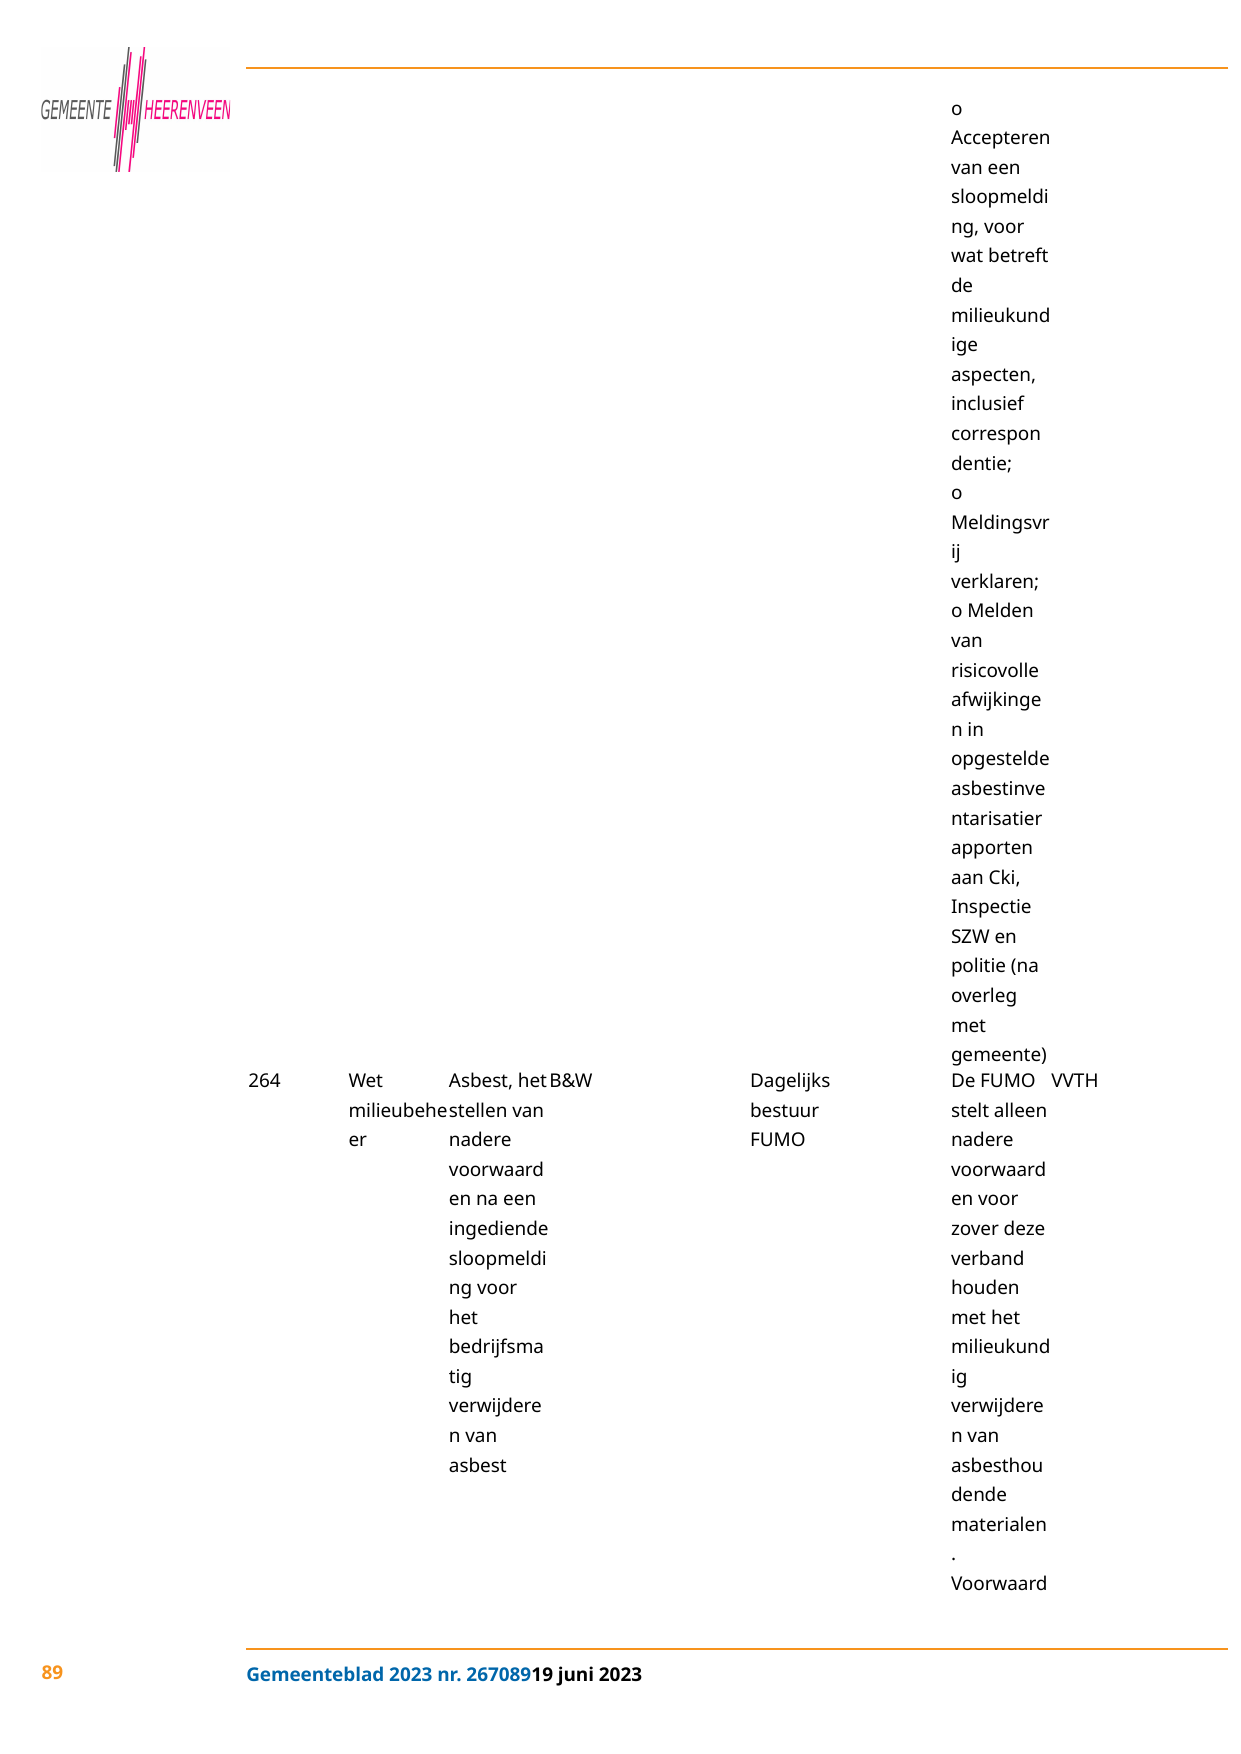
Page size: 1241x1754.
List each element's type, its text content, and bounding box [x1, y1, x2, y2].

table_cell VVTH [1051, 1067, 1152, 1596]
table_cell [549, 95, 649, 1067]
table_cell B&W [549, 1067, 649, 1596]
table_cell Dagelijks bestuur FUMO [750, 1067, 850, 1596]
table_cell [449, 95, 549, 1067]
table_cell [650, 1067, 750, 1596]
table_cell 264 [248, 1067, 348, 1596]
table_cell De FUMO stelt alleen nadere voorwaarden voor zover deze verband houden met het milieukundig verwijderen van asbesthoudende materialen. Voorwaard [951, 1067, 1051, 1596]
table_cell Wet milieubeheer [348, 1067, 449, 1596]
table_cell [248, 95, 348, 1067]
table_cell [348, 95, 449, 1067]
table_cell o Accepteren van een sloopmelding, voor wat betreft de milieukundige aspecten, inclusief correspondentie; o Meldingsvrij verklaren; o Melden van risicovolle afwijkingen in opgestelde asbestinventarisatierapporten aan Cki, Inspectie SZW en politie (na overleg met gemeente) [951, 95, 1051, 1067]
table_cell [850, 95, 951, 1067]
table_cell [1051, 95, 1152, 1067]
table_cell [850, 1067, 951, 1596]
table_cell [750, 95, 850, 1067]
table_cell Asbest, het stellen van nadere voorwaarden na een ingediende sloopmelding voor het bedrijfsmatig verwijderen van asbest [449, 1067, 549, 1596]
table_cell [650, 95, 750, 1067]
picture [41, 47, 231, 172]
